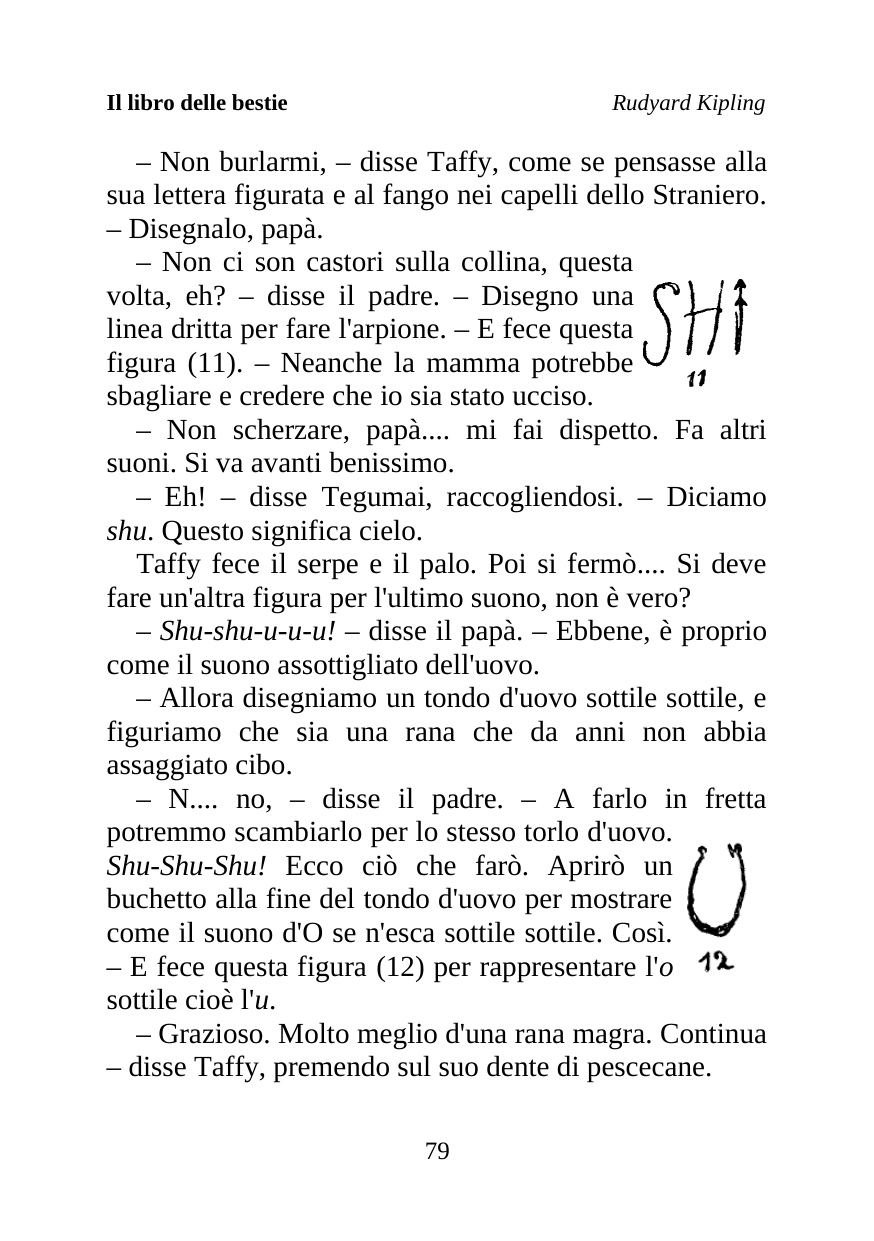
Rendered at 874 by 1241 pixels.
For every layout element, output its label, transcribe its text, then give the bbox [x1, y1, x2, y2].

text – Eh! – disse Tegumai, raccogliendosi. – Diciamo shu. Questo significa cielo. [106, 479, 768, 546]
text – Non ci son castori sulla collina, questa volta, eh? – disse il padre. – Disegno una linea dritta per fare l'arpione. – E fece questa figura (11). – Neanche la mamma potrebbe sbagliare e credere che io sia stato ucciso. [106, 244, 768, 412]
text – N.... no, – disse il padre. – A farlo in fretta potremmo scambiarlo per lo stesso torlo d'uovo. Shu-Shu-Shu! Ecco ciò che farò. Aprirò un buchetto alla fine del tondo d'uovo per mostrare come il suono d'O se n'esca sottile sottile. Così. – E fece questa figura (12) per rappresentare l'o sottile cioè l'u. [106, 781, 768, 1016]
text – Non scherzare, papà.... mi fai dispetto. Fa altri suoni. Si va avanti benissimo. [106, 412, 768, 479]
text – Allora disegniamo un tondo d'uovo sottile sottile, e figuriamo che sia una rana che da anni non abbia assaggiato cibo. [106, 680, 768, 781]
picture [634, 269, 759, 394]
text Taffy fece il serpe e il palo. Poi si fermò.... Si deve fare un'altra figura per l'ultimo suono, non è vero? [106, 546, 768, 613]
picture [673, 836, 764, 980]
text – Grazioso. Molto meglio d'una rana magra. Continua – disse Taffy, premendo sul suo dente di pescecane. [106, 1016, 768, 1083]
text – Non burlarmi, – disse Taffy, come se pensasse alla sua lettera figurata e al fango nei capelli dello Straniero. – Disegnalo, papà. [106, 144, 768, 244]
text – Shu-shu-u-u-u! – disse il papà. – Ebbene, è proprio come il suono assottigliato dell'uovo. [106, 613, 768, 680]
